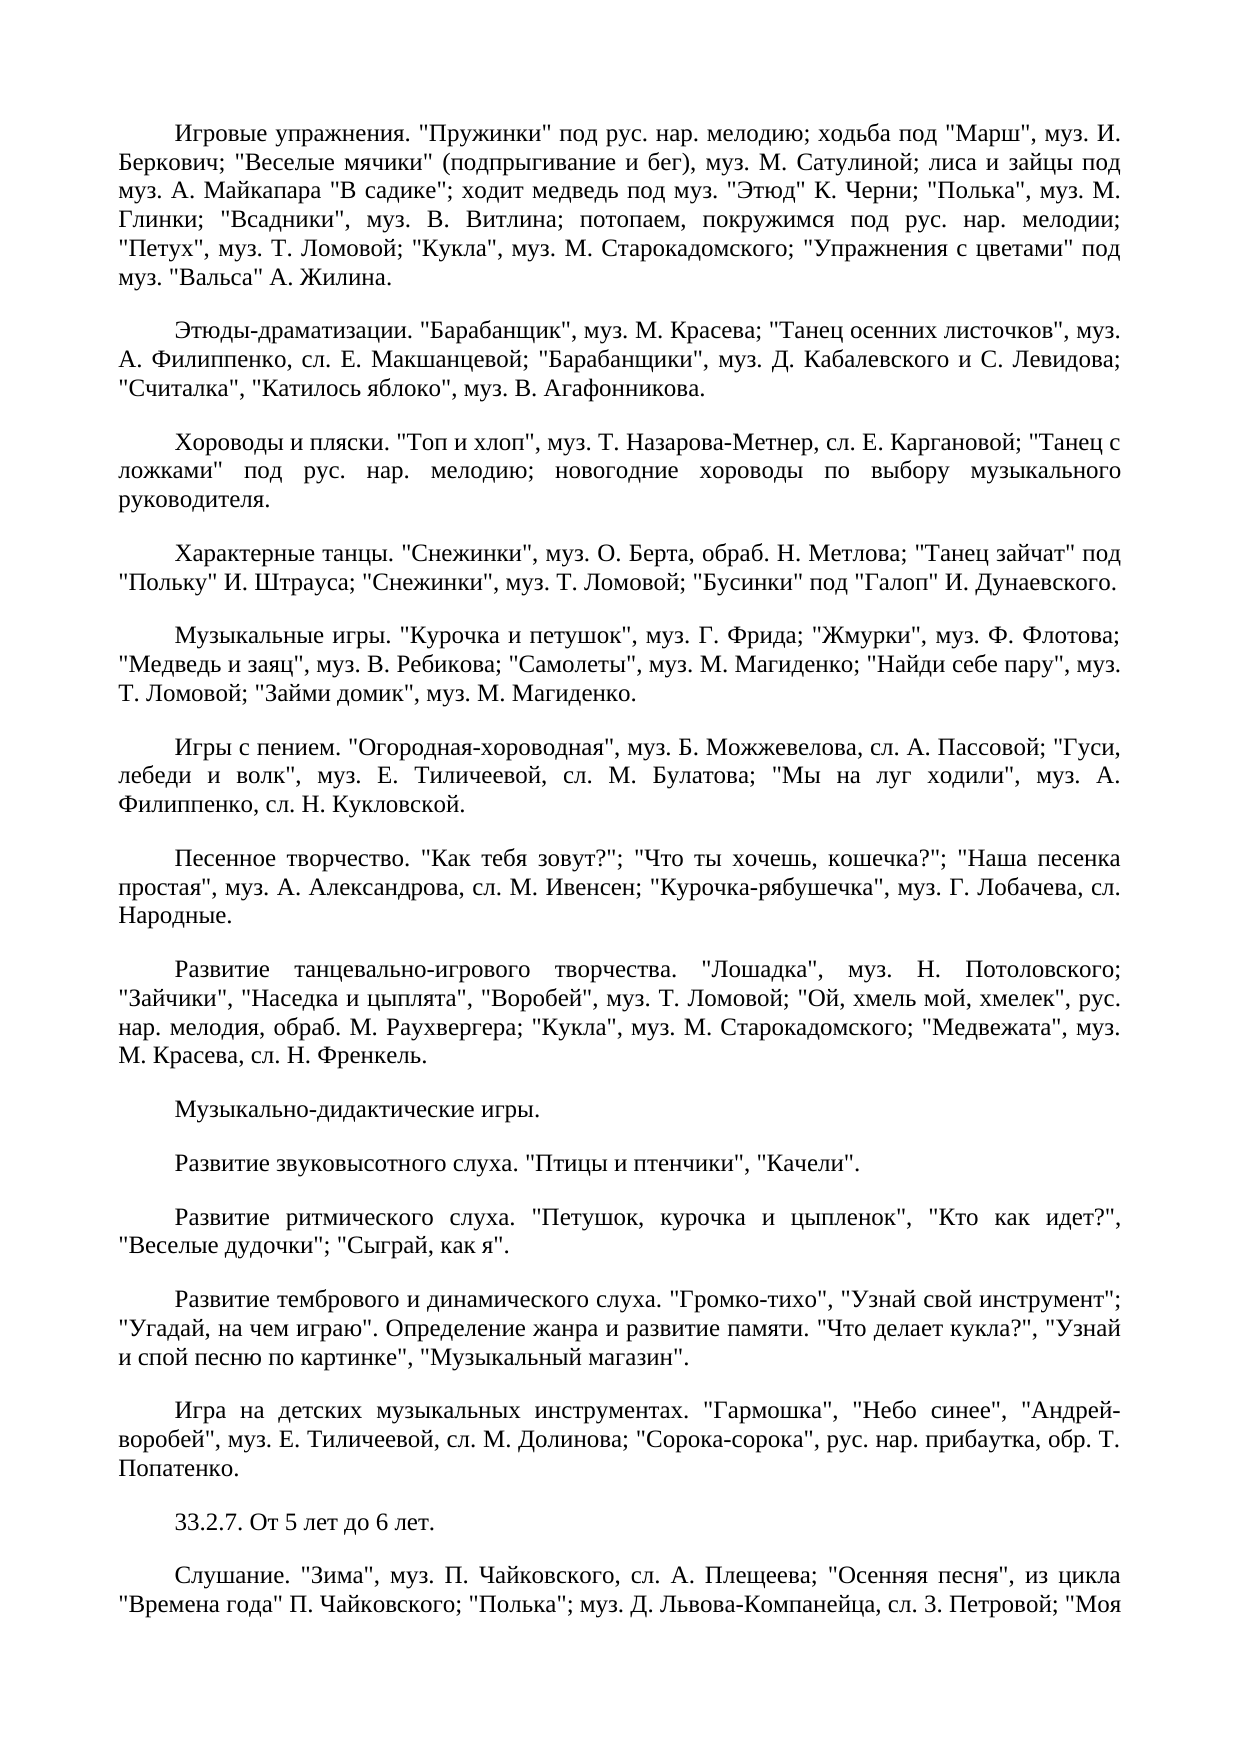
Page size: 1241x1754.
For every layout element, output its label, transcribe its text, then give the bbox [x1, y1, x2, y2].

text Музыкально-дидактические игры. [118, 1094, 1122, 1123]
text Развитие ритмического слуха. "Петушок, курочка и цыпленок", "Кто как идет?", "Веселые дудочки"; "Сыграй, как я". [118, 1202, 1122, 1259]
text Развитие звуковысотного слуха. "Птицы и птенчики", "Качели". [118, 1148, 1122, 1177]
text Развитие танцевально-игрового творчества. "Лошадка", муз. Н. Потоловского; "Зайчики", "Наседка и цыплята", "Воробей", муз. Т. Ломовой; "Ой, хмель мой, хмелек", рус. нар. мелодия, обраб. М. Раухвергера; "Кукла", муз. М. Старокадомского; "Медвежата", муз. М. Красева, сл. Н. Френкель. [118, 954, 1122, 1069]
text Этюды-драматизации. "Барабанщик", муз. М. Красева; "Танец осенних листочков", муз. А. Филиппенко, сл. Е. Макшанцевой; "Барабанщики", муз. Д. Кабалевского и С. Левидова; "Считалка", "Катилось яблоко", муз. В. Агафонникова. [118, 316, 1122, 402]
text Хороводы и пляски. "Топ и хлоп", муз. Т. Назарова-Метнер, сл. Е. Каргановой; "Танец с ложками" под рус. нар. мелодию; новогодние хороводы по выбору музыкального руководителя. [118, 427, 1122, 513]
text Песенное творчество. "Как тебя зовут?"; "Что ты хочешь, кошечка?"; "Наша песенка простая", муз. А. Александрова, сл. М. Ивенсен; "Курочка-рябушечка", муз. Г. Лобачева, сл. Народные. [118, 843, 1122, 929]
text Игра на детских музыкальных инструментах. "Гармошка", "Небо синее", "Андрей-воробей", муз. Е. Тиличеевой, сл. М. Долинова; "Сорока-сорока", рус. нар. прибаутка, обр. Т. Попатенко. [118, 1396, 1122, 1482]
text 33.2.7. От 5 лет до 6 лет. [118, 1507, 1122, 1536]
text Игровые упражнения. "Пружинки" под рус. нар. мелодию; ходьба под "Марш", муз. И. Беркович; "Веселые мячики" (подпрыгивание и бег), муз. М. Сатулиной; лиса и зайцы под муз. А. Майкапара "В садике"; ходит медведь под муз. "Этюд" К. Черни; "Полька", муз. М. Глинки; "Всадники", муз. В. Витлина; потопаем, покружимся под рус. нар. мелодии; "Петух", муз. Т. Ломовой; "Кукла", муз. М. Старокадомского; "Упражнения с цветами" под муз. "Вальса" А. Жилина. [118, 118, 1122, 291]
text Характерные танцы. "Снежинки", муз. О. Берта, обраб. Н. Метлова; "Танец зайчат" под "Польку" И. Штрауса; "Снежинки", муз. Т. Ломовой; "Бусинки" под "Галоп" И. Дунаевского. [118, 538, 1122, 596]
text Музыкальные игры. "Курочка и петушок", муз. Г. Фрида; "Жмурки", муз. Ф. Флотова; "Медведь и заяц", муз. В. Ребикова; "Самолеты", муз. М. Магиденко; "Найди себе пару", муз. Т. Ломовой; "Займи домик", муз. М. Магиденко. [118, 621, 1122, 707]
text Слушание. "Зима", муз. П. Чайковского, сл. А. Плещеева; "Осенняя песня", из цикла "Времена года" П. Чайковского; "Полька"; муз. Д. Львова-Компанейца, сл. 3. Петровой; "Моя [118, 1561, 1122, 1618]
text Игры с пением. "Огородная-хороводная", муз. Б. Можжевелова, сл. А. Пассовой; "Гуси, лебеди и волк", муз. Е. Тиличеевой, сл. М. Булатова; "Мы на луг ходили", муз. А. Филиппенко, сл. Н. Кукловской. [118, 732, 1122, 818]
text Развитие тембрового и динамического слуха. "Громко-тихо", "Узнай свой инструмент"; "Угадай, на чем играю". Определение жанра и развитие памяти. "Что делает кукла?", "Узнай и спой песню по картинке", "Музыкальный магазин". [118, 1284, 1122, 1371]
